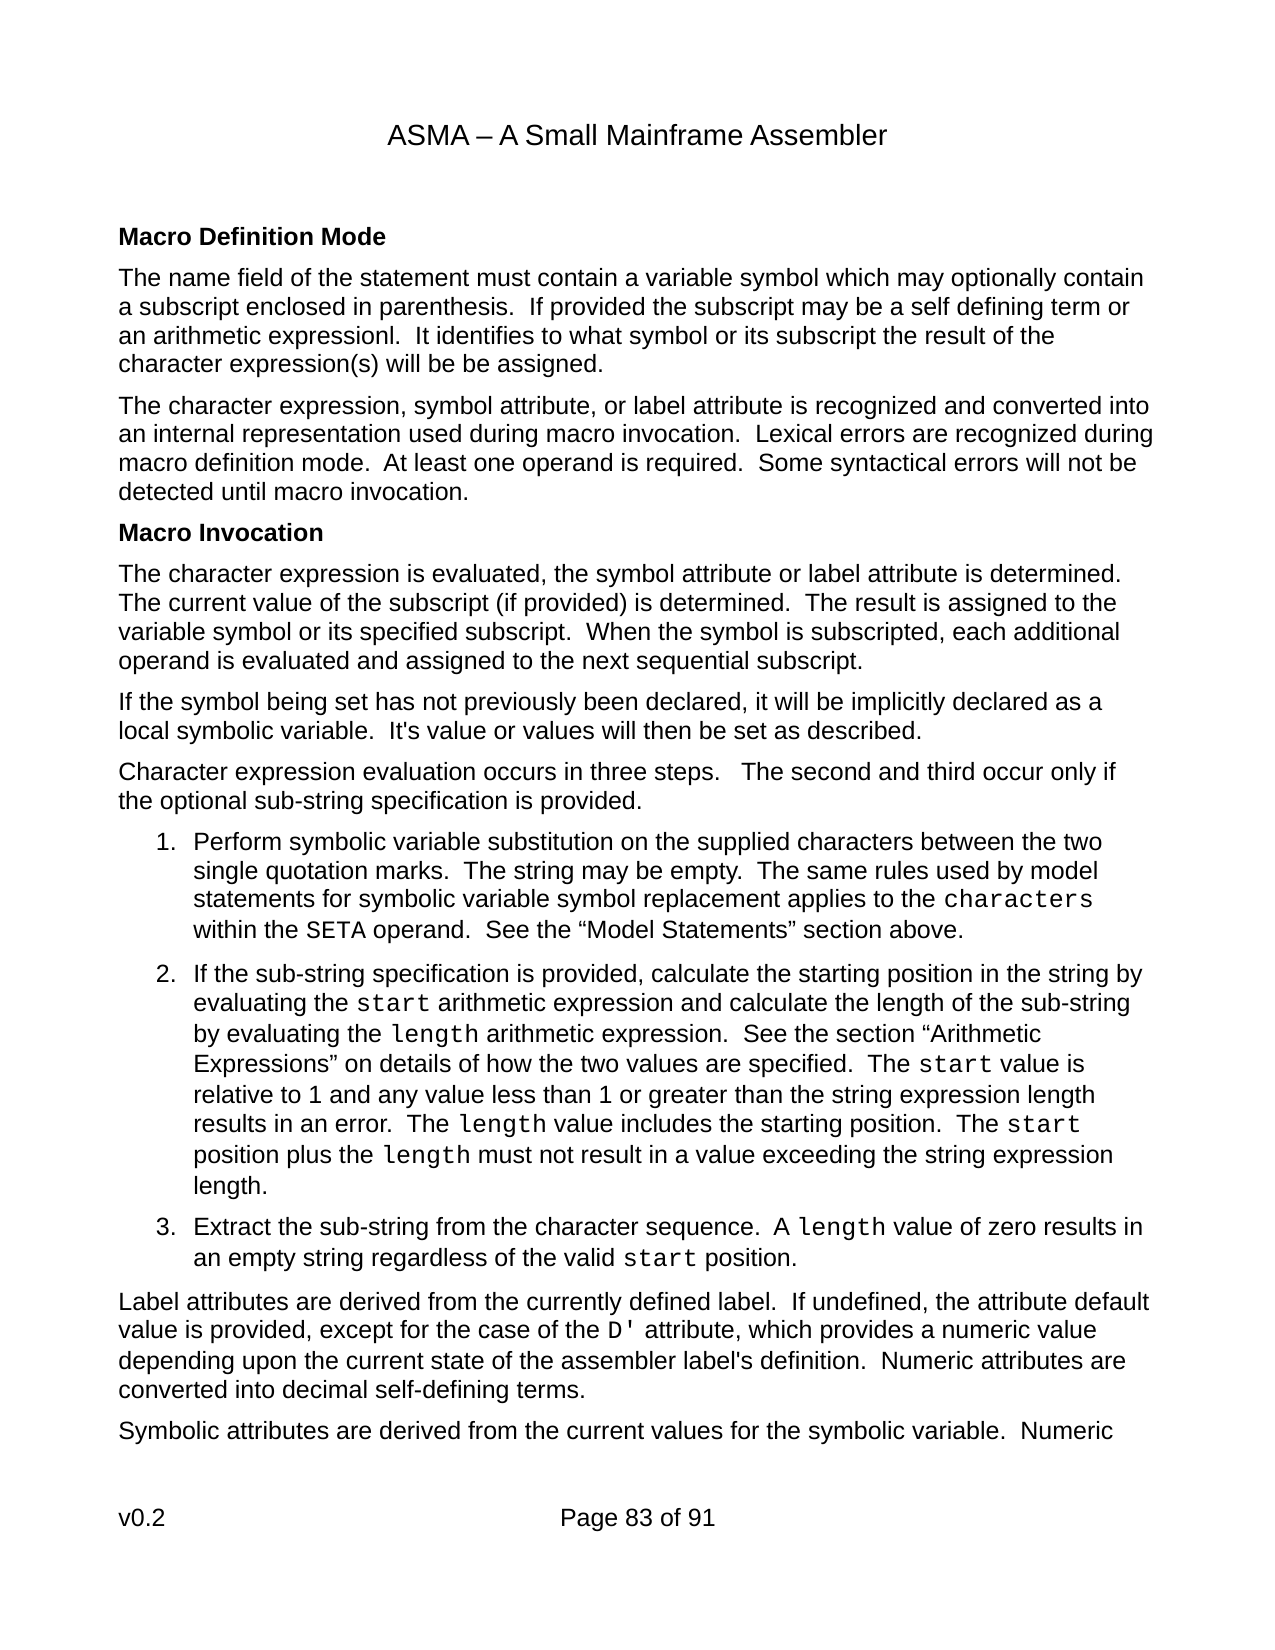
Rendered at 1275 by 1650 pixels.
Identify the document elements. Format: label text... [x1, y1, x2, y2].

text If the symbol being set has not previously been declared, it will be implicitly declared as a local symbolic variable. It's value or values will then be set as described. [118, 687, 1157, 744]
list If the sub-string specification is provided, calculate the starting position in the string by evaluating the start arithmetic expression and calculate the length of the sub-string by evaluating the length arithmetic expression. See the section “Arithmetic Expressions” on details of how the two values are specified. The start value is relative to 1 and any value less than 1 or greater than the string expression length results in an error. The length value includes the starting position. The start position plus the length must not result in a value exceeding the string expression length. [156, 959, 1157, 1200]
text Character expression evaluation occurs in three steps. The second and third occur only if the optional sub-string specification is provided. [118, 757, 1157, 814]
text Macro Definition Mode [118, 222, 1157, 251]
text Symbolic attributes are derived from the current values for the symbolic variable. Numeric [118, 1416, 1157, 1445]
list Perform symbolic variable substitution on the supplied characters between the two single quotation marks. The string may be empty. The same rules used by model statements for symbolic variable symbol replacement applies to the characters within the SETA operand. See the “Model Statements” section above. [156, 827, 1157, 946]
text The character expression is evaluated, the symbol attribute or label attribute is determined. The current value of the subscript (if provided) is determined. The result is assigned to the variable symbol or its specified subscript. When the symbol is subscripted, each additional operand is evaluated and assigned to the next sequential subscript. [118, 559, 1157, 674]
text Label attributes are derived from the currently defined label. If undefined, the attribute default value is provided, except for the case of the D' attribute, which provides a numeric value depending upon the current state of the assembler label's definition. Numeric attributes are converted into decimal self-defining terms. [118, 1287, 1157, 1404]
text The name field of the statement must contain a variable symbol which may optionally contain a subscript enclosed in parenthesis. If provided the subscript may be a self defining term or an arithmetic expressionl. It identifies to what symbol or its subscript the result of the character expression(s) will be be assigned. [118, 263, 1157, 378]
text Macro Invocation [118, 518, 1157, 547]
list Extract the sub-string from the character sequence. A length value of zero results in an empty string regardless of the valid start position. [156, 1212, 1157, 1274]
text The character expression, symbol attribute, or label attribute is recognized and converted into an internal representation used during macro invocation. Lexical errors are recognized during macro definition mode. At least one operand is required. Some syntactical errors will not be detected until macro invocation. [118, 391, 1157, 506]
